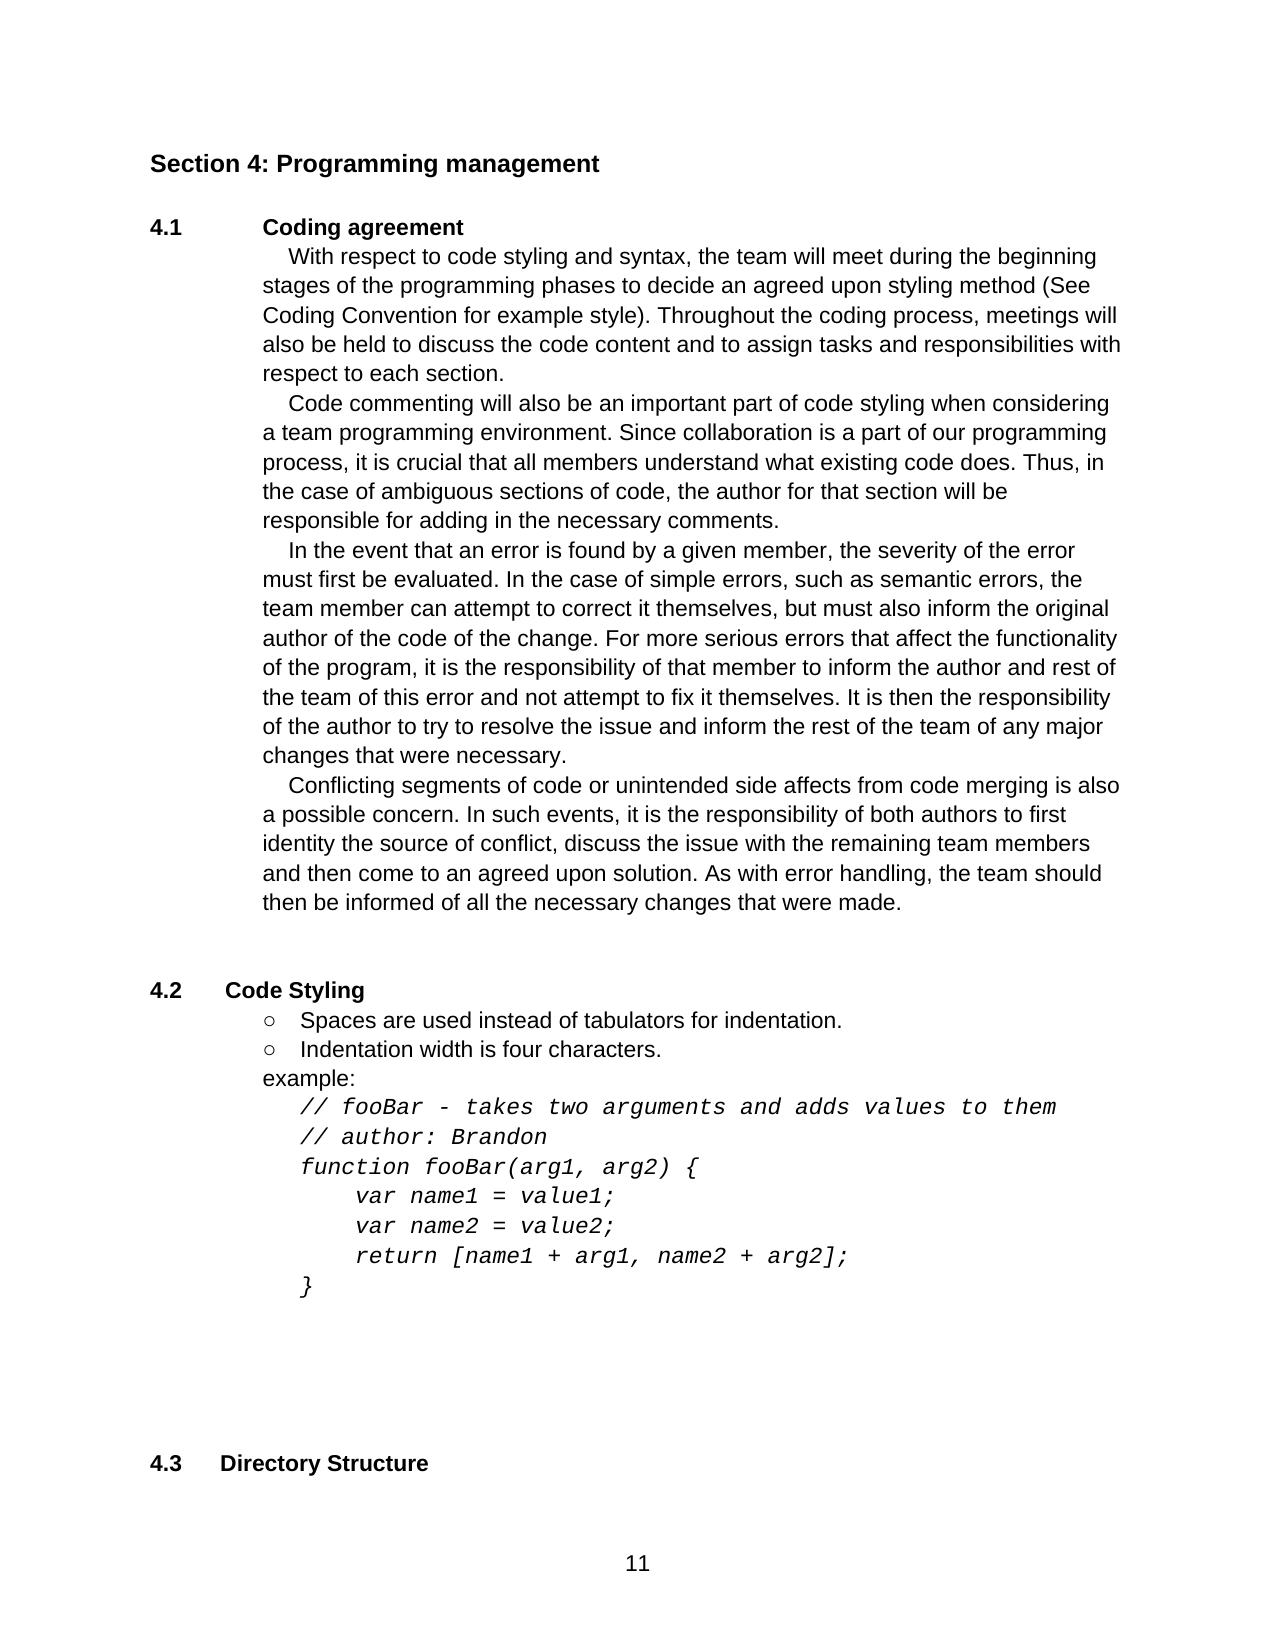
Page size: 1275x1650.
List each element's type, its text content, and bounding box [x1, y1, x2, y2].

text Code commenting will also be an important part of code styling when considering a team programming environment. Since collaboration is a part of our programming process, it is crucial that all members understand what existing code does. Thus, in the case of ambiguous sections of code, the author for that section will be responsible for adding in the necessary comments. [150, 390, 1125, 533]
text Section 4: Programming management [150, 150, 1125, 178]
text return [name1 + arg1, name2 + arg2]; [300, 1244, 1125, 1270]
text function fooBar(arg1, arg2) { [300, 1155, 1125, 1181]
text In the event that an error is found by a given member, the severity of the error must first be evaluated. In the case of simple errors, such as semantic errors, the team member can attempt to correct it themselves, but must also inform the original author of the code of the change. For more serious errors that affect the functionality of the program, it is the responsibility of that member to inform the author and rest of the team of this error and not attempt to fix it themselves. It is then the responsibility of the author to try to resolve the issue and inform the rest of the team of any major changes that were necessary. [150, 537, 1125, 768]
text } [300, 1274, 1125, 1300]
list Indentation width is four characters. [262, 1037, 1125, 1062]
text example: [262, 1066, 1125, 1092]
text // fooBar - takes two arguments and adds values to them [300, 1095, 1125, 1121]
text var name2 = value2; [300, 1214, 1125, 1241]
text Conflicting segments of code or unintended side affects from code merging is also a possible concern. In such events, it is the responsibility of both authors to first identity the source of conflict, discuss the issue with the remaining team members and then come to an agreed upon solution. As with error handling, the team should then be informed of all the necessary changes that were made. [150, 772, 1125, 915]
text 4.1 Coding agreement [150, 214, 1125, 240]
list Spaces are used instead of tabulators for indentation. [262, 1007, 1125, 1033]
text With respect to code styling and syntax, the team will meet during the beginning stages of the programming phases to decide an agreed upon styling method (See Coding Convention for example style). Throughout the coding process, meetings will also be held to discuss the code content and to assign tasks and responsibilities with respect to each section. [150, 243, 1125, 387]
text var name1 = value1; [300, 1185, 1125, 1211]
text 4.3 Directory Structure [150, 1451, 1125, 1476]
text 4.2 Code Styling [150, 978, 1125, 1003]
text // author: Brandon [300, 1125, 1125, 1151]
